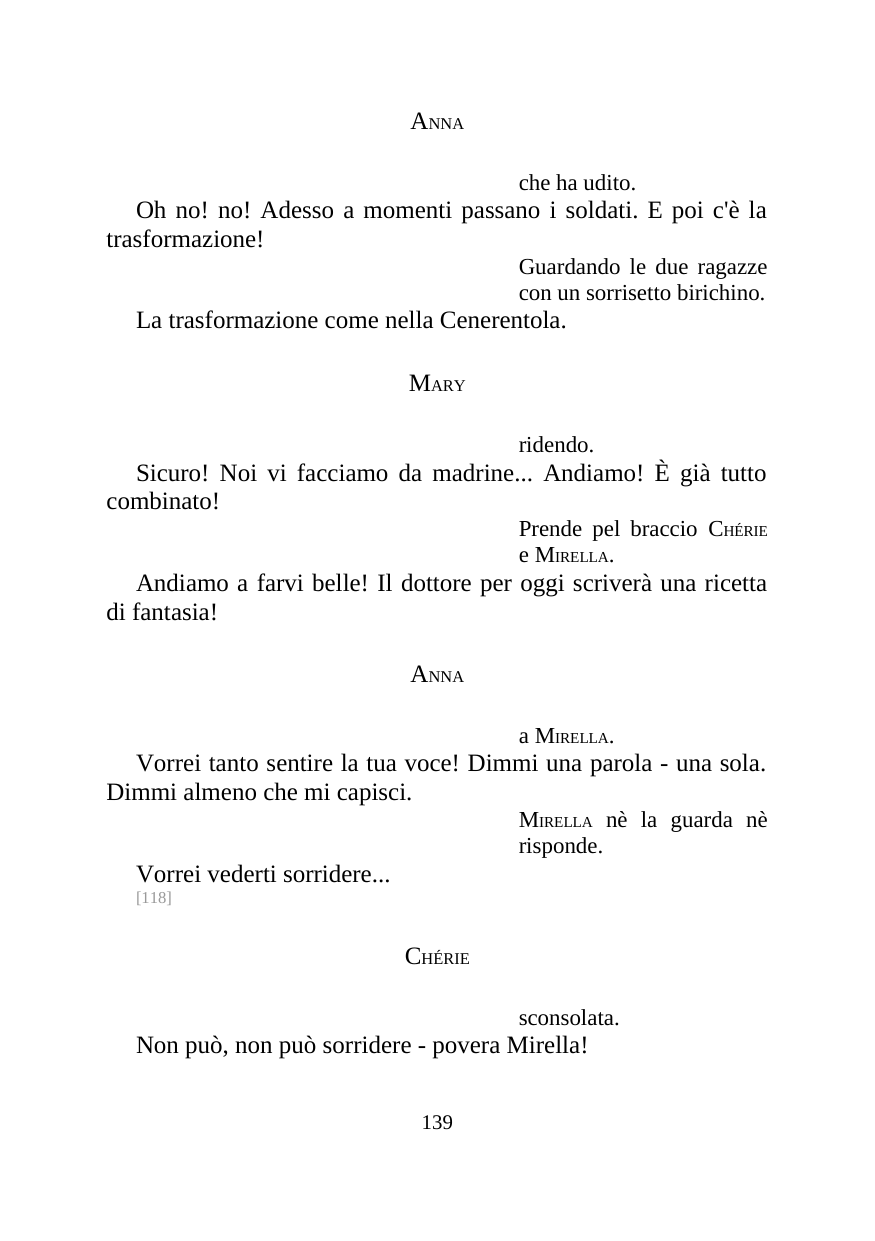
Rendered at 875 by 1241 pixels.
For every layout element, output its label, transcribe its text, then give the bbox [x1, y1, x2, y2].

text Guardando le due ragazze con un sorrisetto birichino. [518, 253, 768, 306]
text Vorrei vederti sorridere... [106, 859, 768, 887]
text Prende pel braccio Chérie e Mirella. [518, 515, 768, 568]
text a Mirella. [518, 722, 768, 748]
text Sicuro! Noi vi facciamo da madrine... Andiamo! È già tutto combinato! [106, 458, 768, 515]
text Non può, non può sorridere - povera Mirella! [106, 1030, 768, 1059]
text Mary [106, 368, 768, 397]
text [118] [106, 887, 768, 907]
text Anna [106, 106, 768, 135]
text La trasformazione come nella Cenerentola. [106, 306, 768, 334]
text Vorrei tanto sentire la tua voce! Dimmi una parola - una sola. Dimmi almeno che mi capisci. [106, 748, 768, 806]
text Oh no! no! Adesso a momenti passano i soldati. E poi c'è la trasformazione! [106, 195, 768, 253]
text sconsolata. [518, 1003, 768, 1030]
text Chérie [106, 941, 768, 969]
text Mirella nè la guarda nè risponde. [518, 806, 768, 859]
text Andiamo a farvi belle! Il dottore per oggi scriverà una ricetta di fantasia! [106, 568, 768, 625]
text Anna [106, 659, 768, 688]
text ridendo. [518, 431, 768, 458]
text che ha udito. [518, 169, 768, 195]
